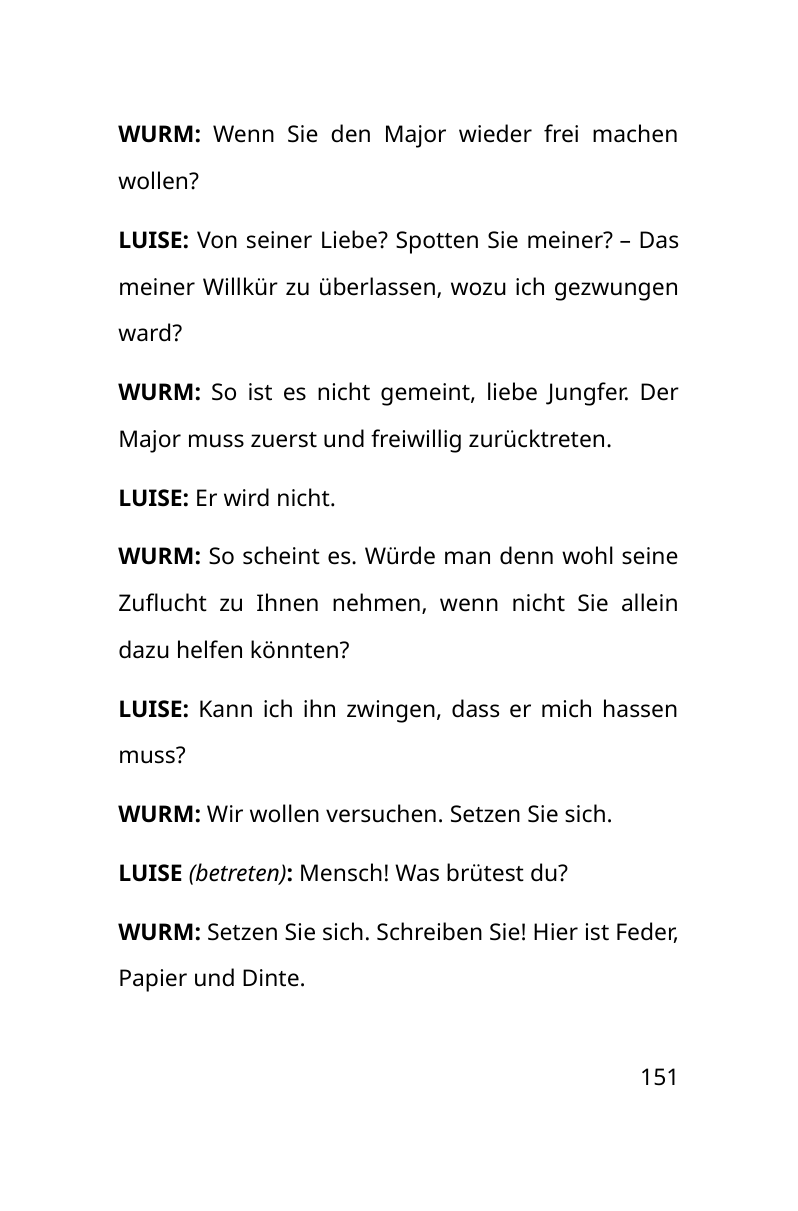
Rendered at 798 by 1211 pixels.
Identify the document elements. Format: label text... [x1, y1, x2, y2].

text WURM: Wir wollen versuchen. Setzen Sie sich. [118, 798, 679, 829]
text LUISE: Kann ich ihn zwingen, dass er mich hassen muss? [118, 693, 679, 771]
text LUISE (betreten): Mensch! Was brütest du? [118, 857, 679, 888]
text LUISE: Von seiner Liebe? Spotten Sie meiner? – Das meiner Willkür zu überlassen, wozu ich gezwungen ward? [118, 224, 679, 349]
text WURM: So scheint es. Würde man denn wohl seine Zuflucht zu Ihnen nehmen, wenn nicht Sie allein dazu helfen könnten? [118, 540, 679, 665]
text WURM: So ist es nicht gemeint, liebe Jungfer. Der Major muss zuerst und freiwillig zurücktreten. [118, 376, 679, 454]
text WURM: Wenn Sie den Major wieder frei machen wollen? [118, 118, 679, 196]
text LUISE: Er wird nicht. [118, 482, 679, 513]
text WURM: Setzen Sie sich. Schreiben Sie! Hier ist Feder, Papier und Dinte. [118, 915, 679, 993]
